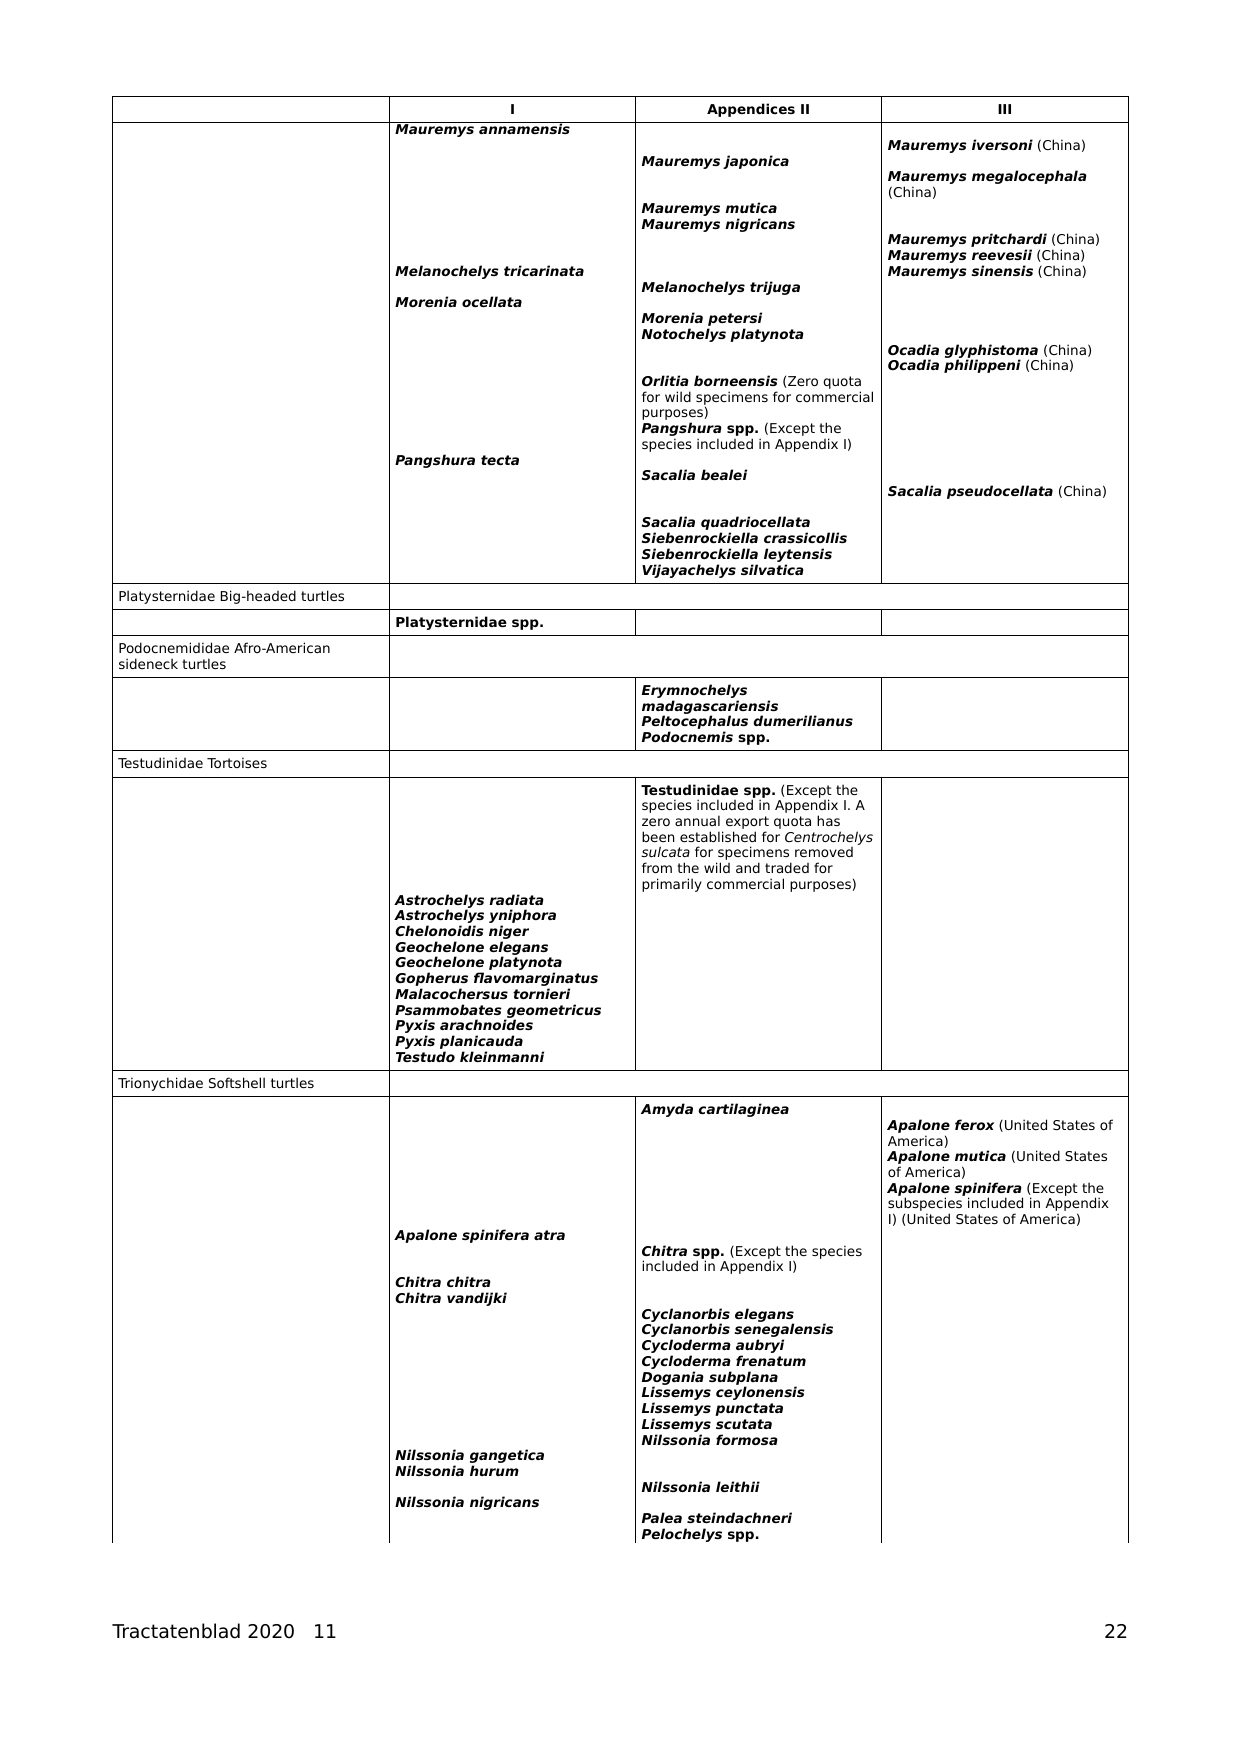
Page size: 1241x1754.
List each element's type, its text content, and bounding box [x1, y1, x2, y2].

table_cell [882, 1401, 1128, 1417]
table_cell [113, 515, 389, 531]
table_cell [882, 1385, 1128, 1401]
table_cell [636, 1003, 881, 1018]
table_cell [113, 279, 389, 295]
table_cell Apalone ferox (United States of America) [882, 1118, 1128, 1149]
table_cell [113, 1306, 389, 1322]
table_cell Pyxis arachnoides [390, 1018, 635, 1034]
table_cell [113, 1149, 389, 1181]
table_cell [390, 1511, 635, 1527]
table_cell Geochelone platynota [390, 955, 635, 971]
table_cell Pangshura spp. (Except the species included in Appendix I) [636, 421, 881, 452]
table_cell [113, 563, 389, 583]
table_cell [113, 1228, 389, 1243]
table_cell Melanochelys trijuga [636, 279, 881, 295]
table_cell Apalone mutica (United States of America) [882, 1149, 1128, 1181]
table_cell [113, 201, 389, 216]
table_cell [882, 201, 1128, 216]
table_cell [113, 327, 389, 342]
table_cell [113, 1448, 389, 1464]
table_cell [113, 1181, 389, 1228]
table_cell [390, 1432, 635, 1448]
table_cell Chelonoidis niger [390, 924, 635, 939]
table_cell [636, 987, 881, 1002]
table_cell Nilssonia hurum [390, 1464, 635, 1479]
table_cell Astrochelys radiata [390, 893, 635, 908]
table_cell [113, 714, 389, 730]
table_header I [390, 97, 635, 122]
table_cell [390, 751, 1128, 777]
table_cell [636, 1181, 881, 1228]
table_cell Geochelone elegans [390, 940, 635, 955]
table_cell [882, 893, 1128, 908]
table_cell Trionychidae Softshell turtles [113, 1071, 389, 1096]
table_cell [390, 730, 635, 750]
table_cell Amyda cartilaginea [636, 1097, 881, 1118]
table_cell [390, 248, 635, 264]
table_cell [882, 1291, 1128, 1306]
table_cell Podocnemididae Afro-American sideneck turtles [113, 636, 389, 677]
table_cell [882, 531, 1128, 547]
table_cell [390, 201, 635, 216]
table_cell [113, 1118, 389, 1149]
table_cell [882, 730, 1128, 750]
table_cell [390, 1338, 635, 1354]
table_cell Vijayachelys silvatica [636, 563, 881, 583]
table_cell [113, 358, 389, 374]
table_cell Ocadia philippeni (China) [882, 358, 1128, 374]
table_cell Testudinidae spp. (Except the species included in Appendix I. A zero annual export quota has been established for Centrochelys sulcata for specimens removed from the wild and traded for primarily commercial purposes) [636, 778, 881, 892]
table_cell Morenia petersi [636, 311, 881, 327]
table_cell [882, 1003, 1128, 1018]
table_cell [390, 1401, 635, 1417]
table_cell [882, 1018, 1128, 1034]
table_cell [882, 547, 1128, 562]
table_cell [113, 971, 389, 987]
table_cell [113, 1050, 389, 1070]
table_cell [636, 295, 881, 311]
table_cell Chitra spp. (Except the species included in Appendix I) [636, 1244, 881, 1275]
table_cell [113, 421, 389, 452]
table_cell Orlitia borneensis (Zero quota for wild specimens for commercial purposes) [636, 374, 881, 421]
table_cell [113, 730, 389, 750]
table_cell Psammobates geometricus [390, 1003, 635, 1018]
table_cell [636, 1050, 881, 1070]
table_cell [113, 1385, 389, 1401]
table_cell Sacalia quadriocellata [636, 515, 881, 531]
table_cell [390, 484, 635, 499]
table_cell [390, 421, 635, 452]
table_cell [390, 714, 635, 730]
table_cell [390, 584, 1128, 609]
table_cell [882, 1527, 1128, 1542]
table_cell [390, 1322, 635, 1338]
table_cell [882, 327, 1128, 342]
table_cell Cyclanorbis elegans [636, 1306, 881, 1322]
table_cell [390, 169, 635, 201]
table_cell Sacalia bealei [636, 468, 881, 484]
table_cell [113, 1495, 389, 1511]
table_cell [636, 1018, 881, 1034]
table_cell Erymnochelys madagascariensis [636, 678, 881, 714]
table_cell [113, 295, 389, 311]
table_cell [882, 515, 1128, 531]
table_cell [390, 1181, 635, 1228]
table_cell [390, 311, 635, 327]
table_cell [882, 778, 1128, 892]
table_cell [390, 1244, 635, 1275]
table_cell Notochelys platynota [636, 327, 881, 342]
table_cell [882, 1369, 1128, 1385]
table_cell [113, 1511, 389, 1527]
table_cell [636, 924, 881, 939]
table_cell [882, 1448, 1128, 1464]
table_cell [882, 1050, 1128, 1070]
table_cell Lissemys ceylonensis [636, 1385, 881, 1401]
table_cell Mauremys mutica [636, 201, 881, 216]
table_cell [390, 1385, 635, 1401]
table_header [113, 97, 389, 122]
table_cell [113, 908, 389, 924]
table_cell [882, 279, 1128, 295]
table_cell [390, 531, 635, 547]
table_cell [390, 1417, 635, 1432]
table_cell [636, 1291, 881, 1306]
table_cell Testudinidae Tortoises [113, 751, 389, 777]
table_cell [390, 1354, 635, 1369]
table_cell [113, 500, 389, 515]
table_cell Melanochelys tricarinata [390, 264, 635, 279]
table_cell [882, 1354, 1128, 1369]
table_cell [882, 678, 1128, 714]
table_cell [882, 1322, 1128, 1338]
table_cell [636, 358, 881, 374]
table_cell [113, 987, 389, 1002]
table_cell [390, 1097, 635, 1118]
table_cell [636, 940, 881, 955]
table_cell Lissemys punctata [636, 1401, 881, 1417]
table_cell Nilssonia formosa [636, 1432, 881, 1448]
table_cell Mauremys japonica [636, 154, 881, 169]
table_cell [882, 1275, 1128, 1291]
table_cell Sacalia pseudocellata (China) [882, 484, 1128, 499]
table_cell [390, 547, 635, 562]
table_cell [882, 940, 1128, 955]
table_cell [113, 678, 389, 714]
table_cell [390, 636, 1128, 677]
table_cell [113, 1003, 389, 1018]
table_cell [636, 971, 881, 987]
table_cell Mauremys nigricans [636, 216, 881, 232]
table_cell [636, 453, 881, 468]
table_cell [636, 1464, 881, 1479]
table_cell [390, 1118, 635, 1149]
table_cell [113, 531, 389, 547]
table_cell [390, 1306, 635, 1322]
table_cell [113, 1322, 389, 1338]
table_cell Astrochelys yniphora [390, 908, 635, 924]
table_header Appendices II [636, 97, 881, 122]
table_cell [113, 1338, 389, 1354]
table_cell Cyclanorbis senegalensis [636, 1322, 881, 1338]
table_cell [636, 908, 881, 924]
table_cell Cycloderma frenatum [636, 1354, 881, 1369]
table_cell [113, 547, 389, 562]
table_cell [113, 1354, 389, 1369]
table_cell [882, 123, 1128, 138]
table_cell [390, 327, 635, 342]
table_cell [882, 1495, 1128, 1511]
table_cell [390, 342, 635, 358]
table_cell Chitra chitra [390, 1275, 635, 1291]
table_cell Pelochelys spp. [636, 1527, 881, 1542]
table_cell [113, 955, 389, 971]
table_cell [390, 216, 635, 232]
table_cell [882, 468, 1128, 484]
table_cell [113, 924, 389, 939]
table_cell [636, 1118, 881, 1149]
table_cell [636, 1275, 881, 1291]
table_cell [113, 893, 389, 908]
table_cell [882, 1464, 1128, 1479]
table_cell [882, 500, 1128, 515]
table_cell [636, 1149, 881, 1181]
table_cell [390, 1527, 635, 1542]
table_cell [390, 563, 635, 583]
table_cell [636, 138, 881, 153]
table_cell Malacochersus tornieri [390, 987, 635, 1002]
table_header III [882, 97, 1128, 122]
table_cell [636, 484, 881, 499]
table_cell [636, 342, 881, 358]
table_cell [390, 232, 635, 248]
table_cell Platysternidae Big-headed turtles [113, 584, 389, 609]
table_cell [390, 1480, 635, 1495]
table_cell Peltocephalus dumerilianus [636, 714, 881, 730]
table_cell [882, 421, 1128, 452]
table_cell [882, 1417, 1128, 1432]
table_cell Morenia ocellata [390, 295, 635, 311]
table_cell [390, 778, 635, 892]
table_cell [113, 264, 389, 279]
table_cell [882, 1511, 1128, 1527]
table_cell [113, 169, 389, 201]
table_cell Testudo kleinmanni [390, 1050, 635, 1070]
table_cell Nilssonia gangetica [390, 1448, 635, 1464]
table_cell [113, 453, 389, 468]
table_cell [113, 1034, 389, 1050]
table_cell [636, 264, 881, 279]
table_cell [113, 138, 389, 153]
table_cell [390, 374, 635, 421]
table_cell [882, 374, 1128, 421]
table_cell Mauremys pritchardi (China) [882, 232, 1128, 248]
table_cell [390, 154, 635, 169]
table_cell Pangshura tecta [390, 453, 635, 468]
table_cell [113, 610, 389, 635]
table_cell [390, 1071, 1128, 1096]
table_cell [113, 311, 389, 327]
table_cell [636, 1495, 881, 1511]
table_cell [113, 1401, 389, 1417]
table_cell [882, 311, 1128, 327]
table_cell [113, 1464, 389, 1479]
table_cell Dogania subplana [636, 1369, 881, 1385]
table_cell [636, 500, 881, 515]
table_cell [390, 358, 635, 374]
table_cell [390, 138, 635, 153]
table_cell [390, 468, 635, 484]
table_cell [882, 563, 1128, 583]
table_cell Mauremys megalocephala (China) [882, 169, 1128, 201]
table_cell [113, 940, 389, 955]
table_cell Cycloderma aubryi [636, 1338, 881, 1354]
table_cell [882, 610, 1128, 635]
table_cell Siebenrockiella leytensis [636, 547, 881, 562]
table_cell [390, 279, 635, 295]
table_cell [882, 1228, 1128, 1243]
table_cell [390, 678, 635, 714]
table_cell [882, 924, 1128, 939]
table_cell [113, 374, 389, 421]
table_cell [390, 515, 635, 531]
table_cell Podocnemis spp. [636, 730, 881, 750]
table_cell Mauremys sinensis (China) [882, 264, 1128, 279]
table_cell [113, 778, 389, 892]
table_cell [113, 1244, 389, 1275]
table_cell [882, 908, 1128, 924]
table_cell [882, 971, 1128, 987]
table_cell [636, 1034, 881, 1050]
table_cell Mauremys reevesii (China) [882, 248, 1128, 264]
table_cell [882, 1306, 1128, 1322]
table_cell [390, 1369, 635, 1385]
table_cell [113, 1480, 389, 1495]
table_cell [113, 484, 389, 499]
table_cell [113, 248, 389, 264]
table_cell Gopherus flavomarginatus [390, 971, 635, 987]
table_cell Mauremys iversoni (China) [882, 138, 1128, 153]
table_cell [390, 500, 635, 515]
table_cell [636, 232, 881, 248]
table_cell [882, 714, 1128, 730]
table_cell [113, 1369, 389, 1385]
table_cell [882, 295, 1128, 311]
table_cell [882, 1432, 1128, 1448]
table_cell Mauremys annamensis [390, 123, 635, 138]
table_cell [113, 1018, 389, 1034]
table_cell Siebenrockiella crassicollis [636, 531, 881, 547]
table_cell [113, 154, 389, 169]
table_cell [113, 1432, 389, 1448]
table_cell [882, 1244, 1128, 1275]
table_cell [390, 1149, 635, 1181]
table_cell Nilssonia leithii [636, 1480, 881, 1495]
table_cell [113, 232, 389, 248]
table_cell [113, 1291, 389, 1306]
table_cell [636, 1228, 881, 1243]
table_cell Chitra vandijki [390, 1291, 635, 1306]
table_cell [882, 1034, 1128, 1050]
table_cell Apalone spinifera atra [390, 1228, 635, 1243]
table_cell Nilssonia nigricans [390, 1495, 635, 1511]
table_cell [113, 1275, 389, 1291]
table_cell [636, 123, 881, 138]
table_cell [113, 216, 389, 232]
table_cell [882, 1480, 1128, 1495]
table_cell [636, 1448, 881, 1464]
table_cell [882, 453, 1128, 468]
table_cell [113, 1417, 389, 1432]
table_cell [113, 123, 389, 138]
table_cell [882, 154, 1128, 169]
table_cell Palea steindachneri [636, 1511, 881, 1527]
table_cell [113, 1527, 389, 1542]
table_cell [636, 169, 881, 201]
table_cell [636, 893, 881, 908]
table_cell [636, 955, 881, 971]
table_cell Apalone spinifera (Except the subspecies included in Appendix I) (United States of America) [882, 1181, 1128, 1228]
table_cell Platysternidae spp. [390, 610, 635, 635]
table_cell [113, 1097, 389, 1118]
table_cell [636, 610, 881, 635]
table_cell [882, 216, 1128, 232]
table_cell [882, 1097, 1128, 1118]
table_cell [113, 468, 389, 484]
table_cell [882, 955, 1128, 971]
table_cell Pyxis planicauda [390, 1034, 635, 1050]
table_cell [882, 987, 1128, 1002]
table_cell Ocadia glyphistoma (China) [882, 342, 1128, 358]
table_cell [113, 342, 389, 358]
table_cell [636, 248, 881, 264]
table_cell [882, 1338, 1128, 1354]
table_cell Lissemys scutata [636, 1417, 881, 1432]
